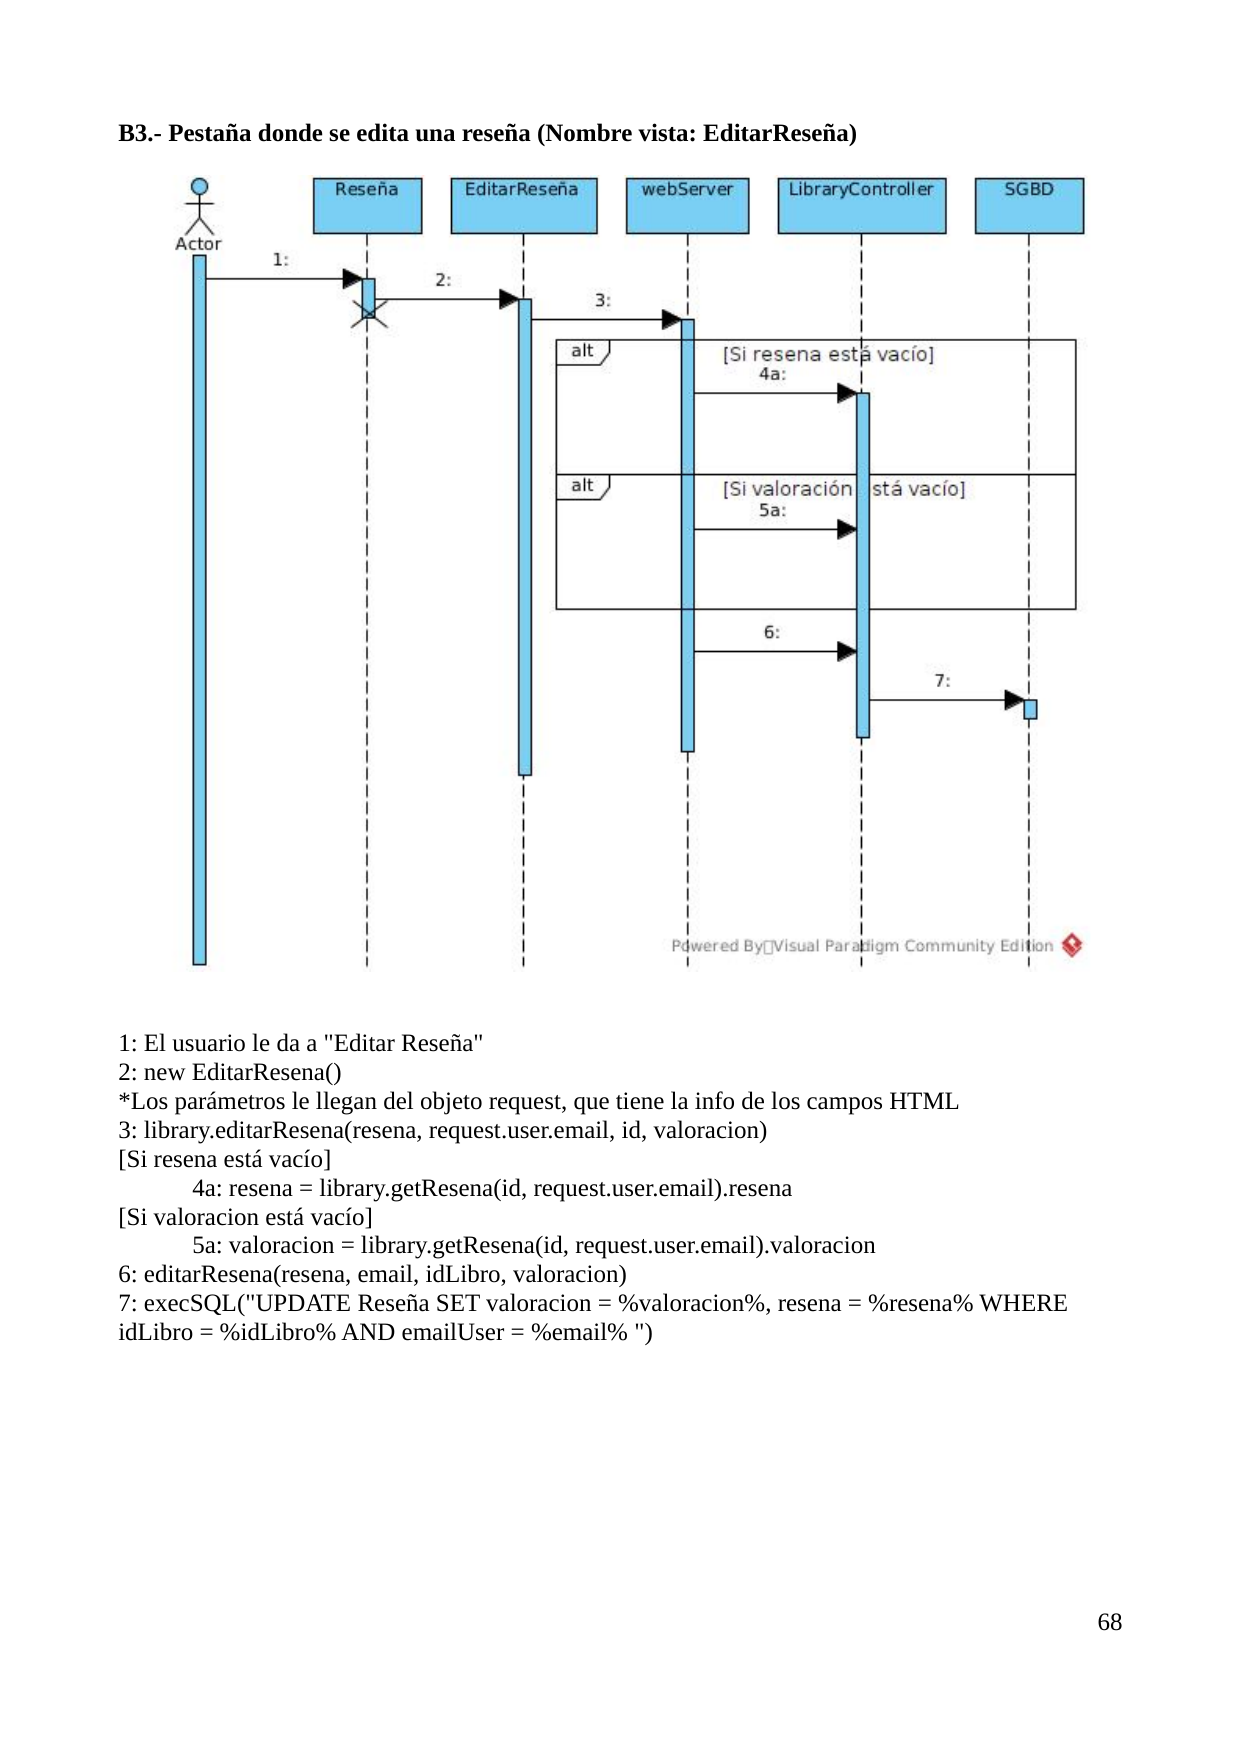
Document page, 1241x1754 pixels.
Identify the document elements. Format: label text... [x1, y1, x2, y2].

picture [150, 175, 1091, 972]
subtitle 1: El usuario le da a "Editar Reseña" [118, 1029, 1122, 1058]
subtitle B3.- Pestaña donde se edita una reseña (Nombre vista: EditarReseña) [118, 118, 1122, 147]
subtitle *Los parámetros le llegan del objeto request, que tiene la info de los campos HTML [118, 1087, 1122, 1115]
subtitle 3: library.editarResena(resena, request.user.email, id, valoracion) [118, 1115, 1122, 1144]
subtitle 2: new EditarResena() [118, 1058, 1122, 1086]
subtitle 4a: resena = library.getResena(id, request.user.email).resena [118, 1173, 1122, 1202]
subtitle [Si resena está vacío] [118, 1144, 1122, 1173]
subtitle 7: execSQL("UPDATE Reseña SET valoracion = %valoracion%, resena = %resena% WHERE idLibro = %idLibro% AND emailUser = %email% ") [118, 1288, 1122, 1346]
subtitle [Si valoracion está vacío] [118, 1202, 1122, 1231]
subtitle 5a: valoracion = library.getResena(id, request.user.email).valoracion [118, 1231, 1122, 1259]
subtitle 6: editarResena(resena, email, idLibro, valoracion) [118, 1260, 1122, 1288]
